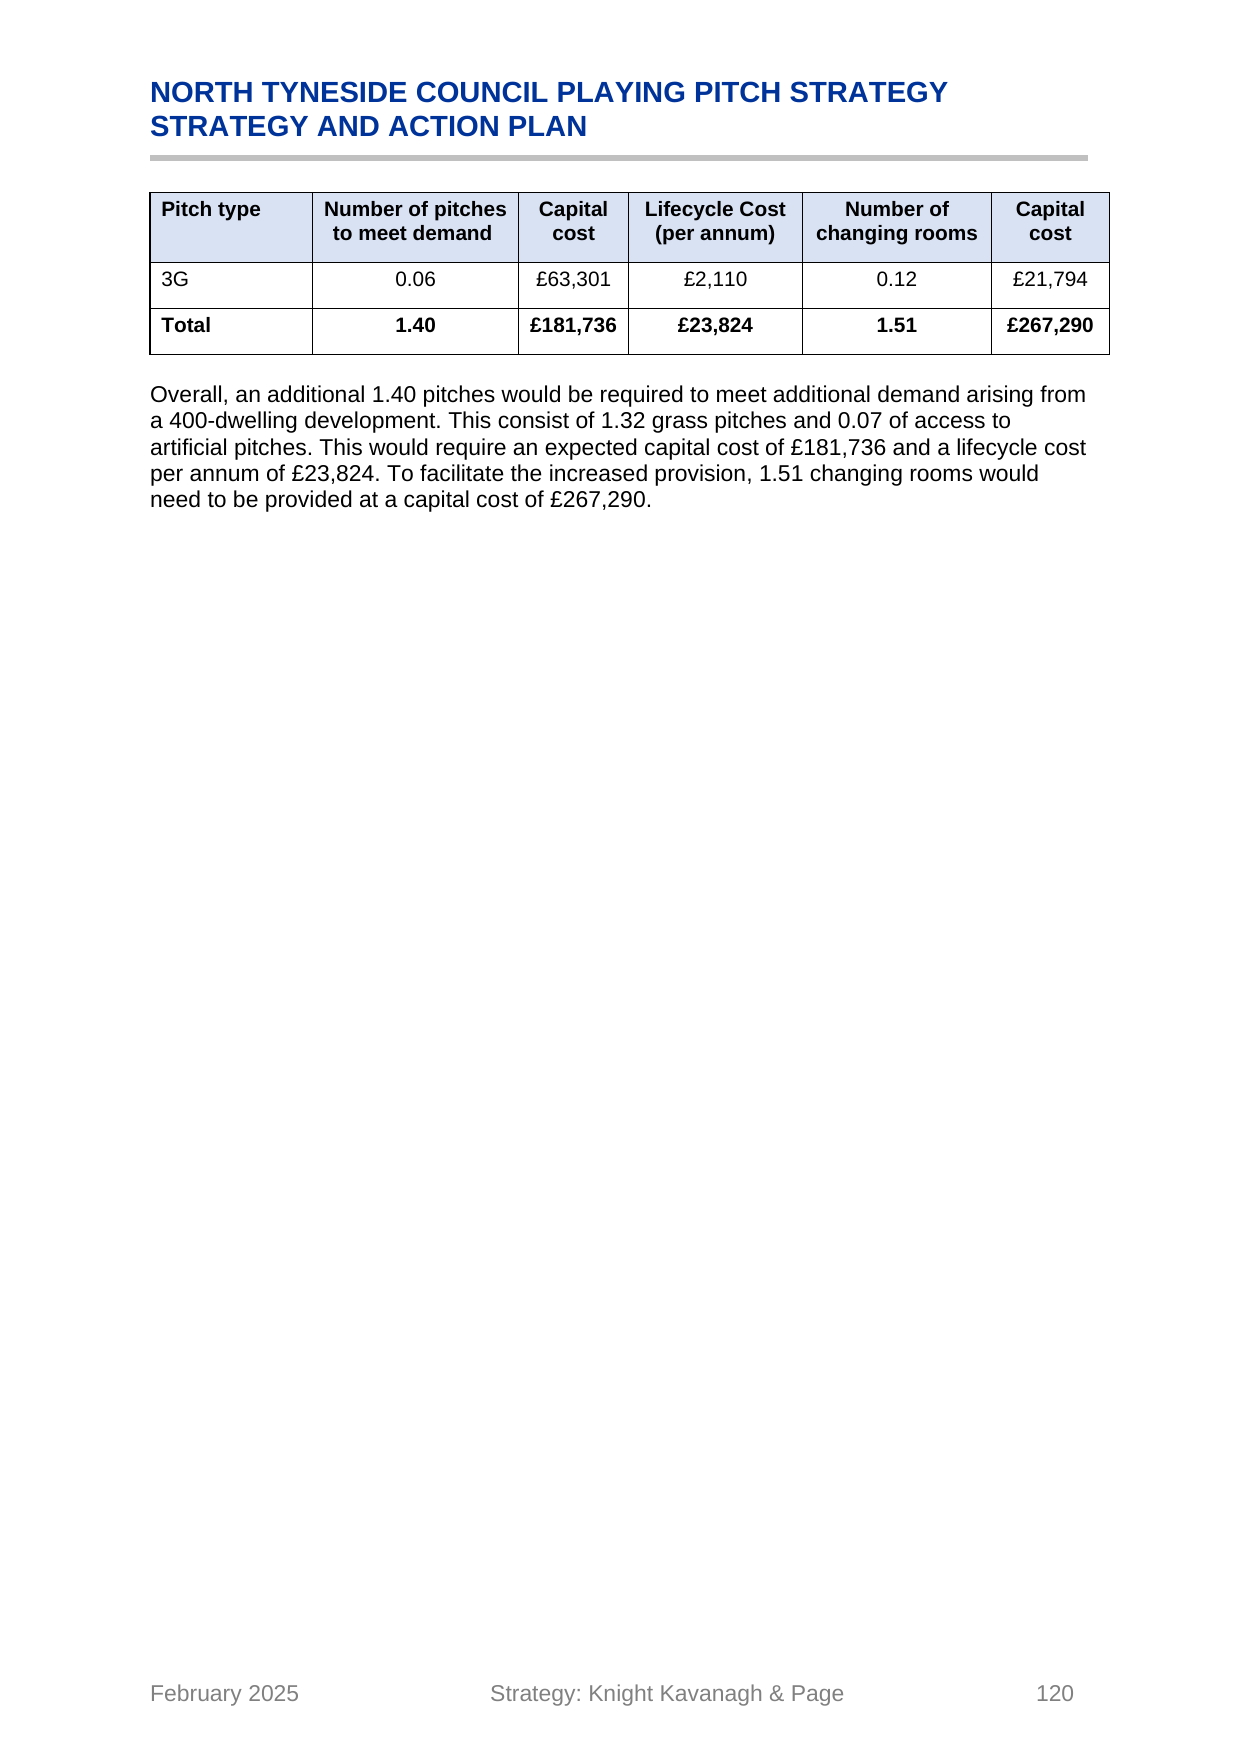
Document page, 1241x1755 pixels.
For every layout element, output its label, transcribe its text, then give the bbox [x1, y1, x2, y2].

table_cell 0.06 [313, 263, 518, 308]
table_header Number of changing rooms [803, 193, 991, 262]
table_cell £267,290 [992, 309, 1109, 353]
table_cell 0.12 [803, 263, 991, 308]
table_header Number of pitches to meet demand [313, 193, 518, 262]
table_cell £181,736 [519, 309, 628, 353]
table_header Lifecycle Cost (per annum) [629, 193, 802, 262]
table_cell £63,301 [519, 263, 628, 308]
table_header Capital cost [519, 193, 628, 262]
table_cell 1.40 [313, 309, 518, 353]
table_cell 1.51 [803, 309, 991, 353]
table_cell £23,824 [629, 309, 802, 353]
table_cell 3G [151, 263, 312, 308]
text Overall, an additional 1.40 pitches would be required to meet additional demand arising from a 400-dwelling development. This consist of 1.32 grass pitches and 0.07 of access to artificial pitches. This would require an expected capital cost of £181,736 and a lifecycle cost per annum of £23,824. To facilitate the increased provision, 1.51 changing rooms would need to be provided at a capital cost of £267,290. [150, 381, 1090, 513]
table_cell £2,110 [629, 263, 802, 308]
table_header Pitch type [151, 193, 312, 262]
table_header Capital cost [992, 193, 1109, 262]
table_cell Total [151, 309, 312, 353]
table_cell £21,794 [992, 263, 1109, 308]
